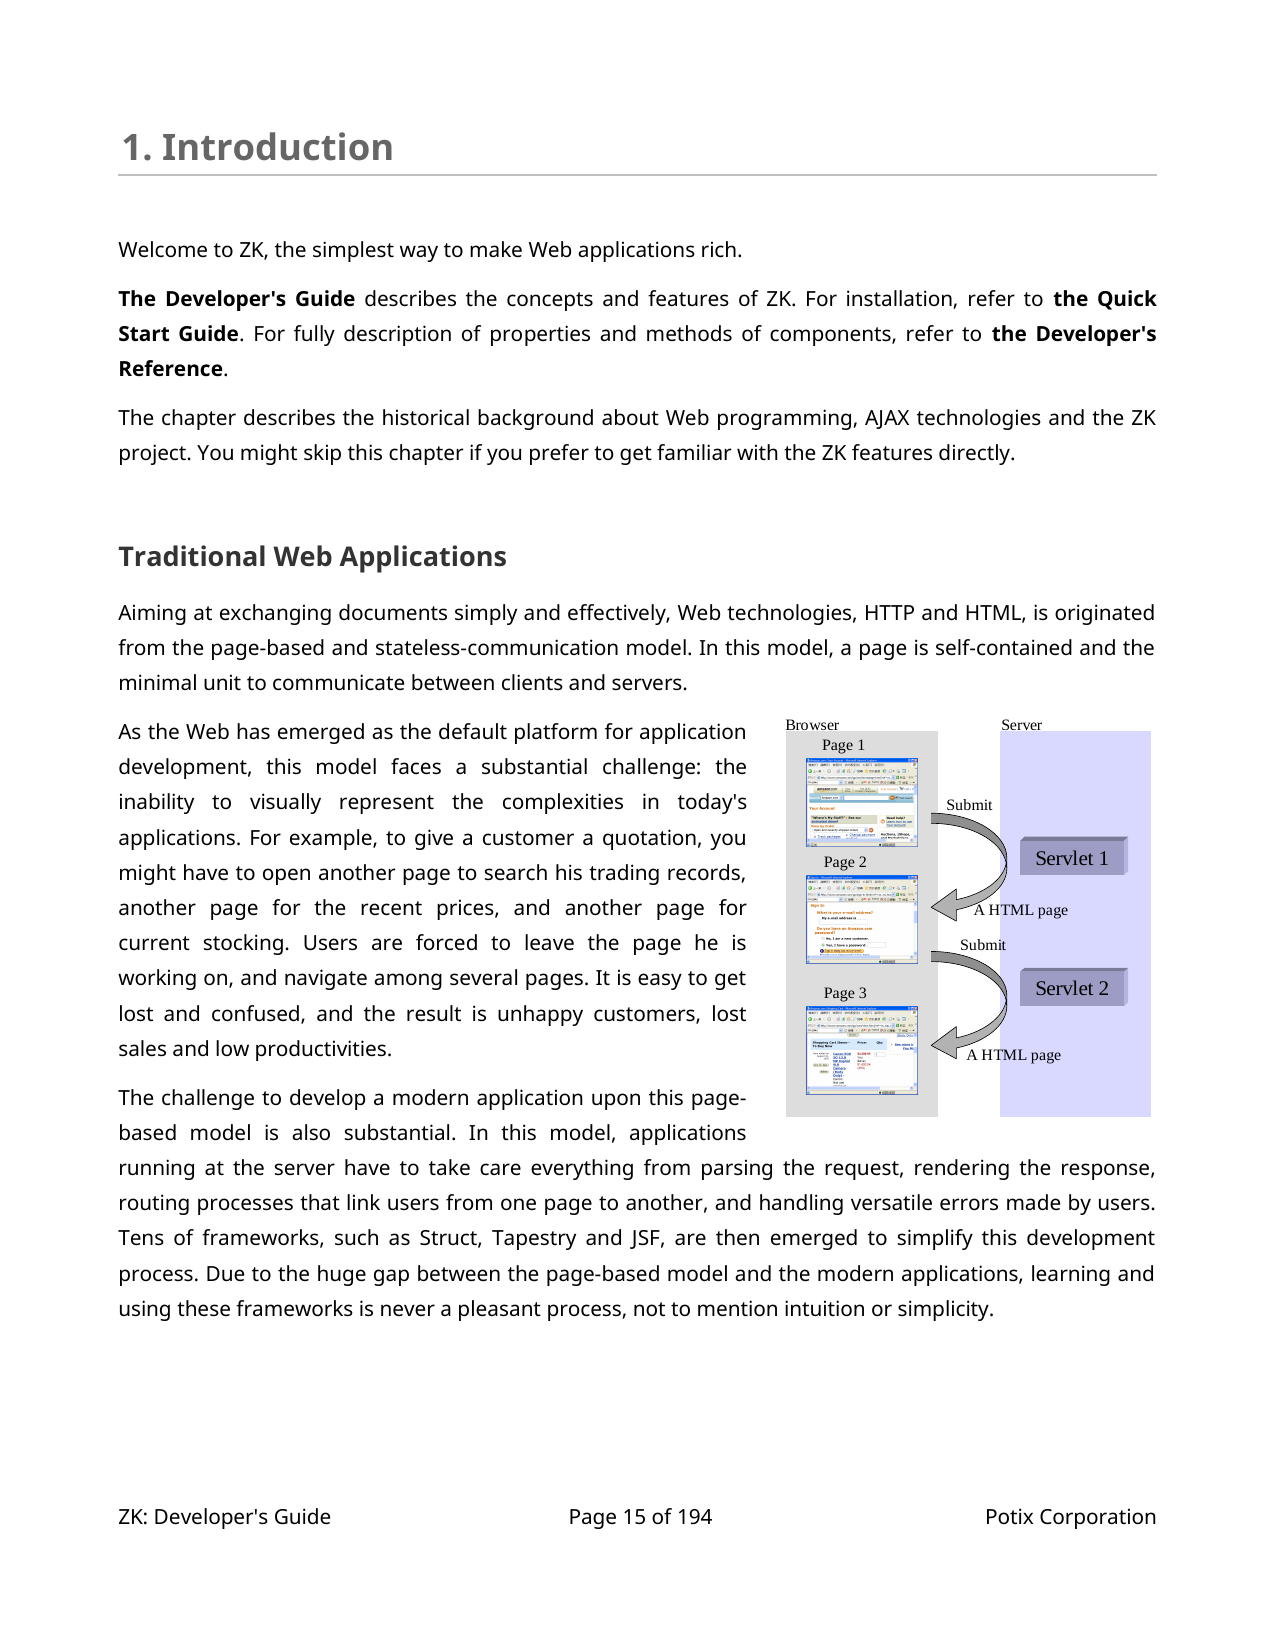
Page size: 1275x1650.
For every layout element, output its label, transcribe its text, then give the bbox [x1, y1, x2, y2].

text Aiming at exchanging documents simply and effectively, Web technologies, HTTP and HTML, is originated from the page-based and stateless-communication model. In this model, a page is self-contained and the minimal unit to communicate between clients and servers. [118, 598, 1157, 696]
text The chapter describes the historical background about Web programming, AJAX technologies and the ZK project. You might skip this chapter if you prefer to get familiar with the ZK features directly. [118, 403, 1157, 466]
text As the Web has emerged as the default platform for application development, this model faces a substantial challenge: the inability to visually represent the complexities in today's applications. For example, to give a customer a quotation, you might have to open another page to search his trading records, another page for the recent prices, and another page for current stocking. Users are forced to leave the page he is working on, and navigate among several pages. It is easy to get lost and confused, and the result is unhappy customers, lost sales and low productivities. [118, 717, 1157, 1062]
subtitle Traditional Web Applications [118, 537, 1157, 574]
subtitle 1. Introduction [118, 118, 1157, 174]
text The Developer's Guide describes the concepts and features of ZK. For installation, refer to the Quick Start Guide. For fully description of properties and methods of components, refer to the Developer's Reference. [118, 284, 1157, 382]
text The challenge to develop a modern application upon this page-based model is also substantial. In this model, applications running at the server have to take care everything from parsing the request, rendering the response, routing processes that link users from one page to another, and handling versatile errors made by users. Tens of frameworks, such as Struct, Tapestry and JSF, are then emerged to simplify this development process. Due to the huge gap between the page-based model and the modern applications, learning and using these frameworks is never a pleasant process, not to mention intuition or simplicity. [118, 1083, 1157, 1322]
text Welcome to ZK, the simplest way to make Web applications rich. [118, 235, 1157, 263]
